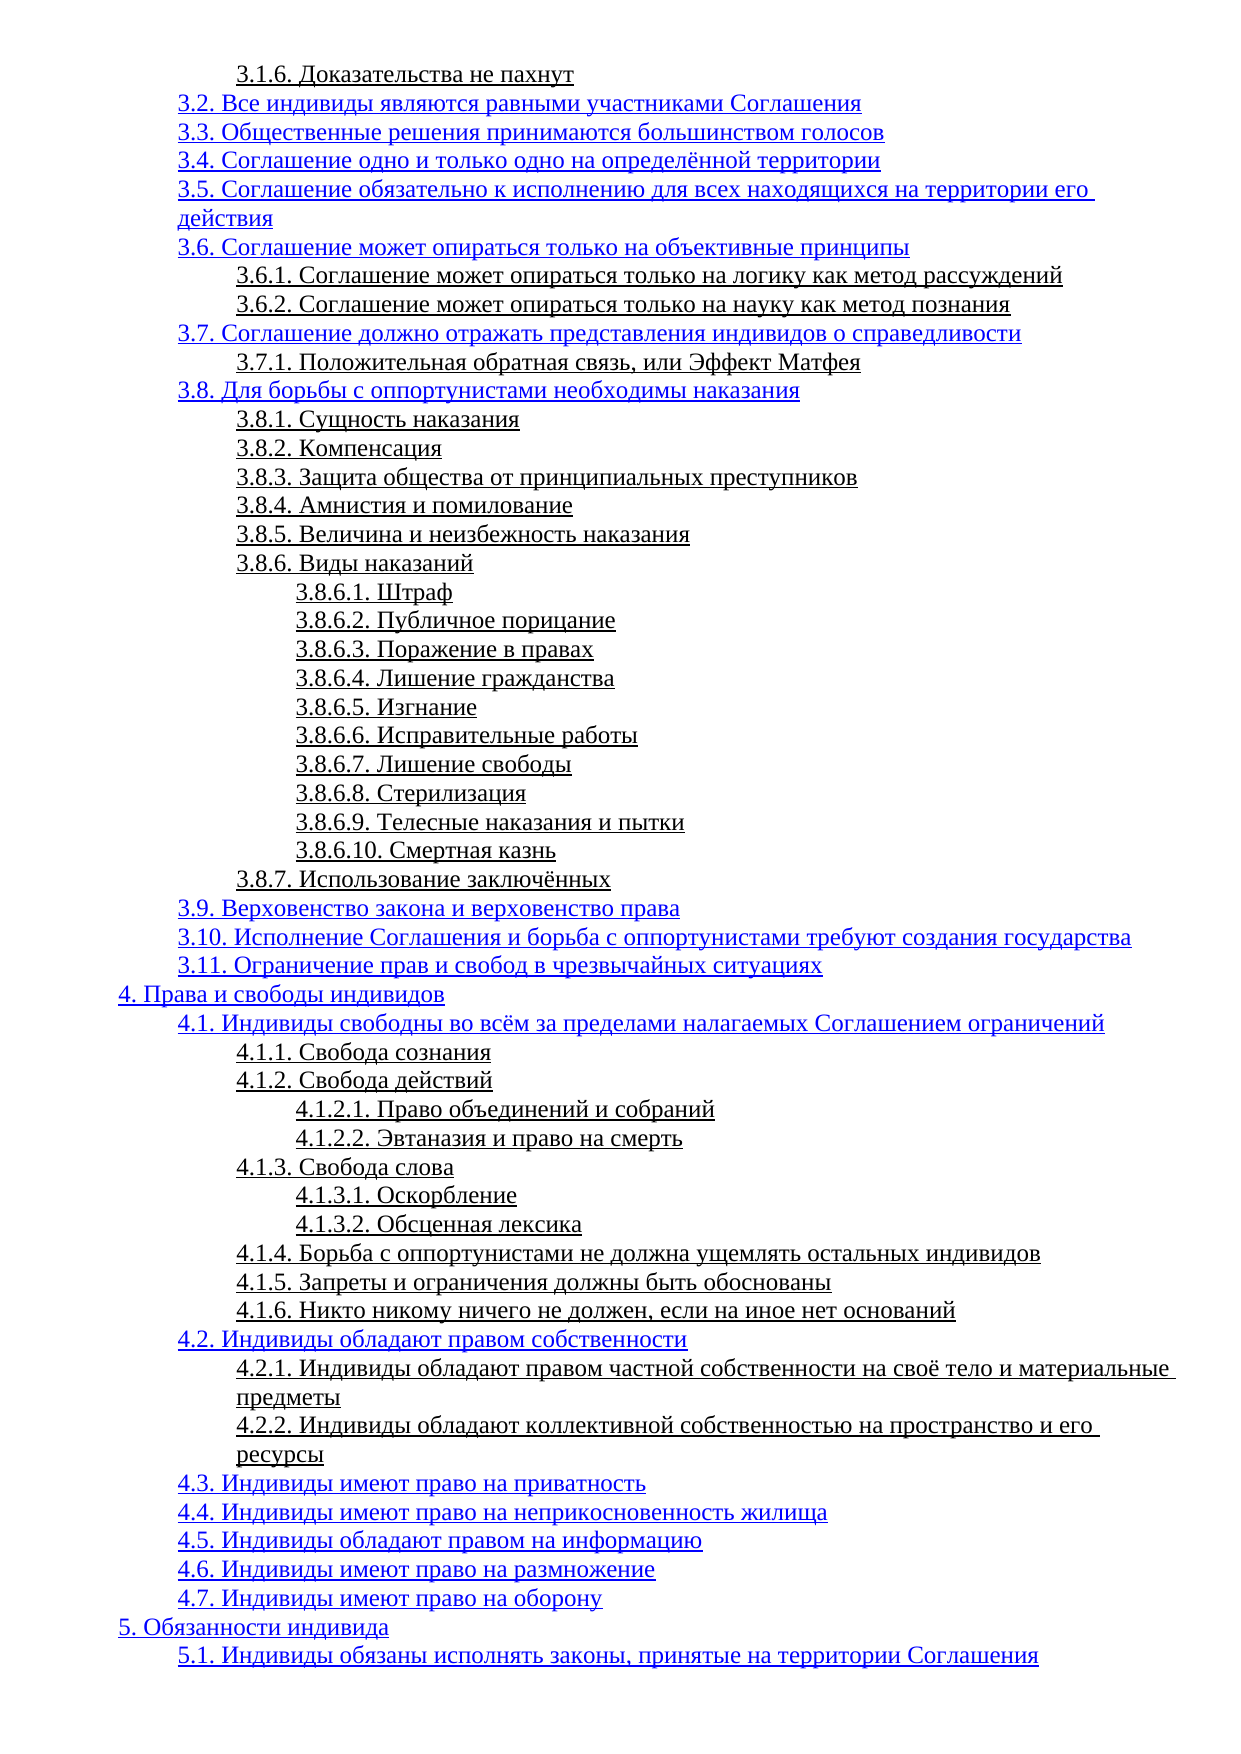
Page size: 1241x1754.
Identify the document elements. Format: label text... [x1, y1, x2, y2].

subtitle 4.1.2.1. Право объединений и собраний [295, 1094, 1181, 1123]
subtitle 4.6. Индивиды имеют право на размножение [177, 1554, 1181, 1583]
subtitle 4.1.6. Никто никому ничего не должен, если на иное нет оснований [236, 1295, 1181, 1324]
subtitle 3.6. Соглашение может опираться только на объективные принципы [177, 232, 1181, 260]
subtitle 3.8.4. Амнистия и помилование [236, 490, 1181, 519]
subtitle 4.1.3.1. Оскорбление [295, 1180, 1181, 1209]
subtitle 3.8.6.4. Лишение гражданства [295, 663, 1181, 692]
subtitle 4.1.3.2. Обсценная лексика [295, 1209, 1181, 1238]
subtitle 3.8.6.8. Стерилизация [295, 778, 1181, 807]
subtitle 5.1. Индивиды обязаны исполнять законы, принятые на территории Соглашения [177, 1640, 1181, 1669]
subtitle 3.8.6. Виды наказаний [236, 548, 1181, 577]
subtitle 4.2.1. Индивиды обладают правом частной собственности на своё тело и материальные предметы [236, 1353, 1181, 1410]
subtitle 4.1.4. Борьба с оппортунистами не должна ущемлять остальных индивидов [236, 1238, 1181, 1267]
subtitle 3.9. Верховенство закона и верховенство права [177, 893, 1181, 922]
subtitle 3.6.2. Соглашение может опираться только на науку как метод познания [236, 289, 1181, 318]
subtitle 3.5. Соглашение обязательно к исполнению для всех находящихся на территории его действия [177, 174, 1181, 232]
subtitle 3.7. Соглашение должно отражать представления индивидов о справедливости [177, 318, 1181, 347]
subtitle 3.8. Для борьбы с оппортунистами необходимы наказания [177, 375, 1181, 404]
subtitle 3.8.6.5. Изгнание [295, 692, 1181, 720]
subtitle 3.7.1. Положительная обратная связь, или Эффект Матфея [236, 347, 1181, 375]
subtitle 4.1.1. Свобода сознания [236, 1037, 1181, 1065]
subtitle 4.1.3. Свобода слова [236, 1152, 1181, 1180]
subtitle 3.3. Общественные решения принимаются большинством голосов [177, 117, 1181, 145]
subtitle 3.6.1. Соглашение может опираться только на логику как метод рассуждений [236, 260, 1181, 289]
subtitle 4.1.5. Запреты и ограничения должны быть обоснованы [236, 1267, 1181, 1295]
subtitle 3.8.6.2. Публичное порицание [295, 605, 1181, 634]
subtitle 4.1. Индивиды свободны во всём за пределами налагаемых Соглашением ограничений [177, 1008, 1181, 1037]
subtitle 4.5. Индивиды обладают правом на информацию [177, 1525, 1181, 1554]
subtitle 4.7. Индивиды имеют право на оборону [177, 1583, 1181, 1612]
subtitle 3.8.3. Защита общества от принципиальных преступников [236, 462, 1181, 490]
subtitle 4.2.2. Индивиды обладают коллективной собственностью на пространство и его ресурсы [236, 1410, 1181, 1468]
subtitle 3.8.6.1. Штраф [295, 577, 1181, 605]
subtitle 3.8.6.6. Исправительные работы [295, 720, 1181, 749]
subtitle 4. Права и свободы индивидов [118, 979, 1181, 1008]
subtitle 4.1.2. Свобода действий [236, 1065, 1181, 1094]
subtitle 3.2. Все индивиды являются равными участниками Соглашения [177, 88, 1181, 117]
subtitle 3.8.2. Компенсация [236, 433, 1181, 462]
subtitle 3.8.6.9. Телесные наказания и пытки [295, 807, 1181, 835]
subtitle 3.8.7. Использование заключённых [236, 864, 1181, 893]
subtitle 3.8.6.10. Смертная казнь [295, 835, 1181, 864]
subtitle 4.4. Индивиды имеют право на неприкосновенность жилища [177, 1497, 1181, 1525]
subtitle 3.11. Ограничение прав и свобод в чрезвычайных ситуациях [177, 950, 1181, 979]
subtitle 5. Обязанности индивида [118, 1612, 1181, 1640]
subtitle 4.3. Индивиды имеют право на приватность [177, 1468, 1181, 1497]
subtitle 4.1.2.2. Эвтаназия и право на смерть [295, 1123, 1181, 1152]
subtitle 3.4. Соглашение одно и только одно на определённой территории [177, 145, 1181, 174]
subtitle 3.8.6.3. Поражение в правах [295, 634, 1181, 663]
subtitle 3.8.6.7. Лишение свободы [295, 749, 1181, 778]
subtitle 4.2. Индивиды обладают правом собственности [177, 1324, 1181, 1353]
subtitle 3.8.1. Сущность наказания [236, 404, 1181, 433]
subtitle 3.10. Исполнение Соглашения и борьба с оппортунистами требуют создания государства [177, 922, 1181, 950]
subtitle 3.1.6. Доказательства не пахнут [236, 59, 1181, 88]
subtitle 3.8.5. Величина и неизбежность наказания [236, 519, 1181, 548]
